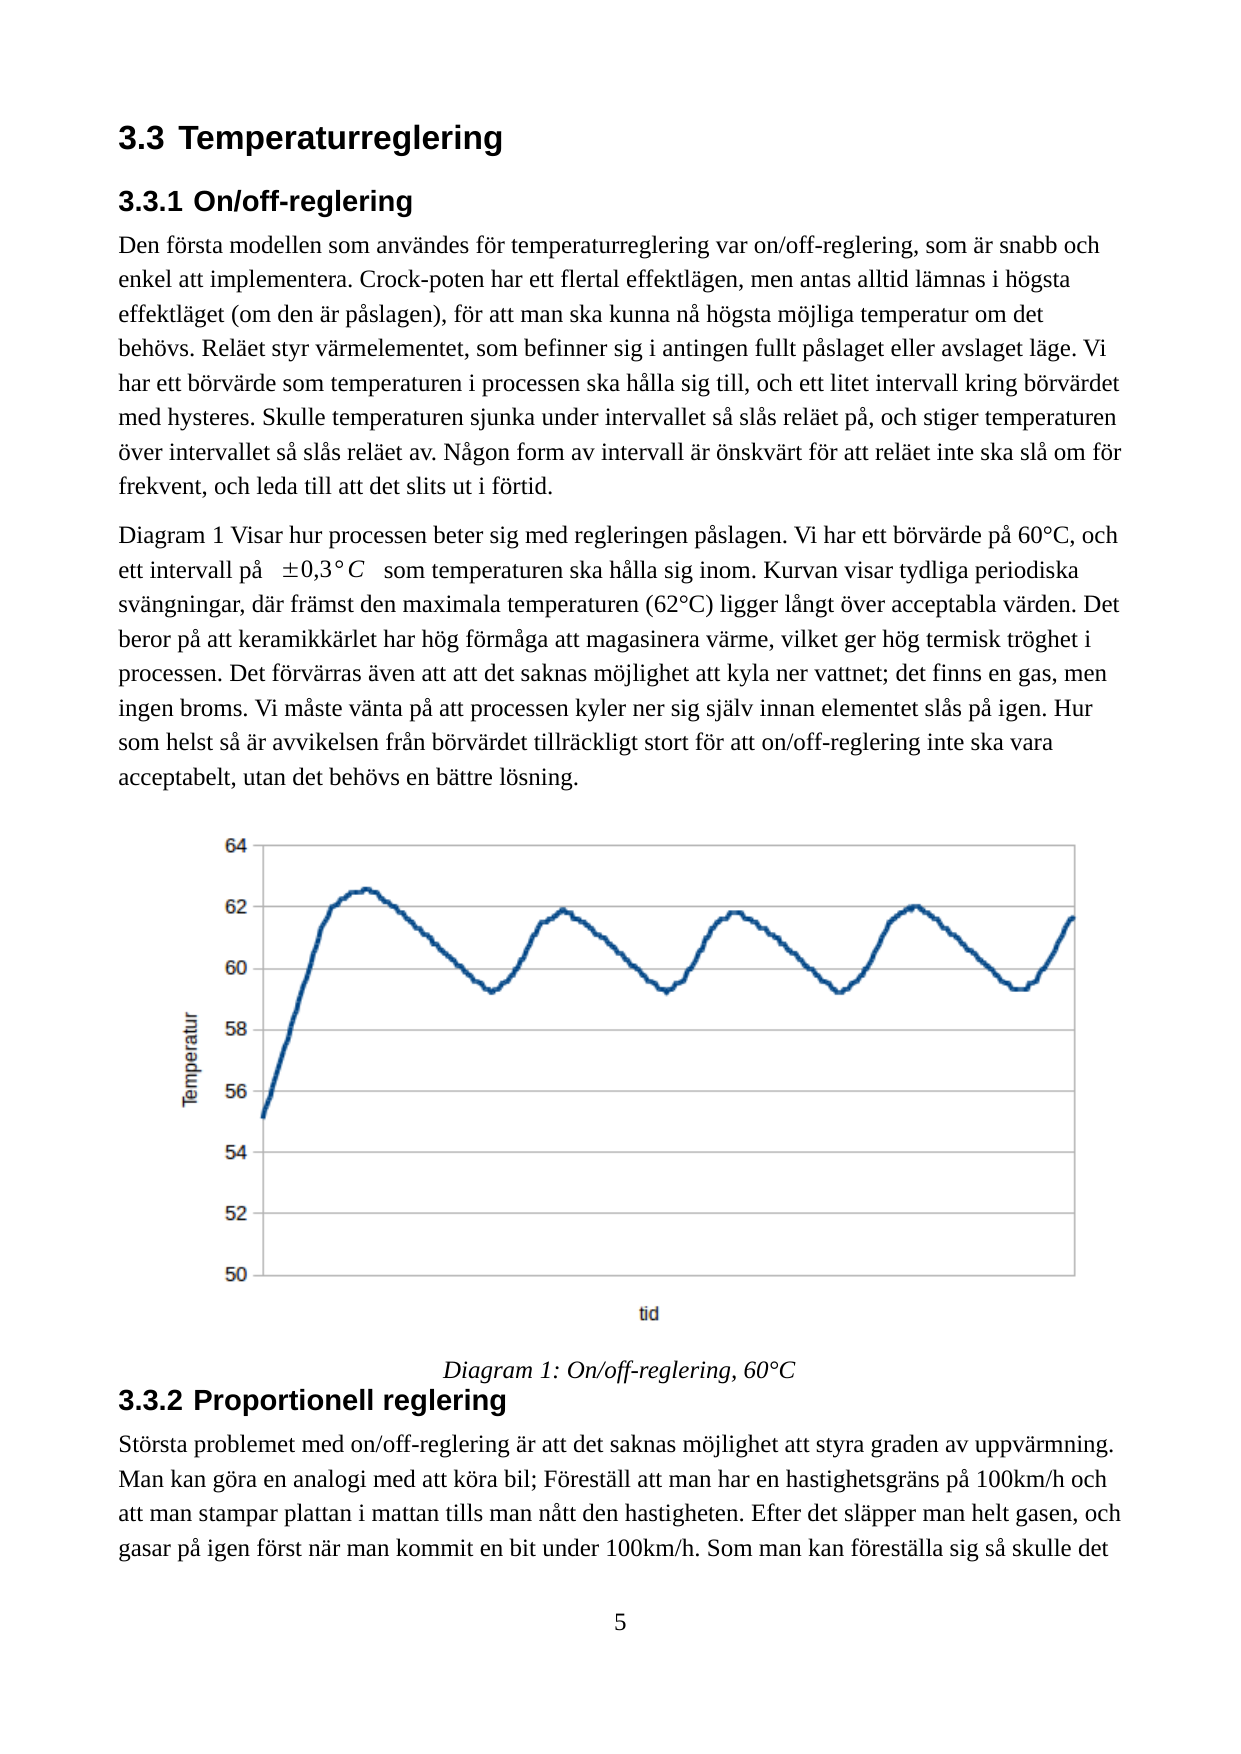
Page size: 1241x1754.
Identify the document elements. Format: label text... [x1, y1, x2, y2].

subtitle Proportionell reglering [118, 1355, 1122, 1417]
subtitle Temperaturreglering [118, 118, 1122, 157]
text Diagram 1: On/off-reglering, 60°C [148, 1355, 1093, 1383]
text Den första modellen som användes för temperaturreglering var on/off-reglering, som är snabb och enkel att implementera. Crock-poten har ett flertal effektlägen, men antas alltid lämnas i högsta effektläget (om den är påslagen), för att man ska kunna nå högsta möjliga temperatur om det behövs. Reläet styr värmelementet, som befinner sig i antingen fullt påslaget eller avslaget läge. Vi har ett börvärde som temperaturen i processen ska hålla sig till, och ett litet intervall kring börvärdet med hysteres. Skulle temperaturen sjunka under intervallet så slås reläet på, och stiger temperaturen över intervallet så slås reläet av. Någon form av intervall är önskvärt för att reläet inte ska slå om för frekvent, och leda till att det slits ut i förtid. [118, 230, 1122, 500]
subtitle [148, 811, 1093, 823]
picture [147, 823, 1093, 1355]
text Diagram 1 Visar hur processen beter sig med regleringen påslagen. Vi har ett börvärde på 60°C, och ett intervall påsom temperaturen ska hålla sig inom. Kurvan visar tydliga periodiska svängningar, där främst den maximala temperaturen (62°C) ligger långt över acceptabla värden. Det beror på att keramikkärlet har hög förmåga att magasinera värme, vilket ger hög termisk tröghet i processen. Det förvärras även att att det saknas möjlighet att kyla ner vattnet; det finns en gas, men ingen broms. Vi måste vänta på att processen kyler ner sig själv innan elementet slås på igen. Hur som helst så är avvikelsen från börvärdet tillräckligt stort för att on/off-reglering inte ska vara acceptabelt, utan det behövs en bättre lösning. [118, 520, 1122, 790]
subtitle On/off-reglering [118, 184, 1122, 217]
text Största problemet med on/off-reglering är att det saknas möjlighet att styra graden av uppvärmning. Man kan göra en analogi med att köra bil; Föreställ att man har en hastighetsgräns på 100km/h och att man stampar plattan i mattan tills man nått den hastigheten. Efter det släpper man helt gasen, och gasar på igen först när man kommit en bit under 100km/h. Som man kan föreställa sig så skulle det [118, 1429, 1122, 1562]
